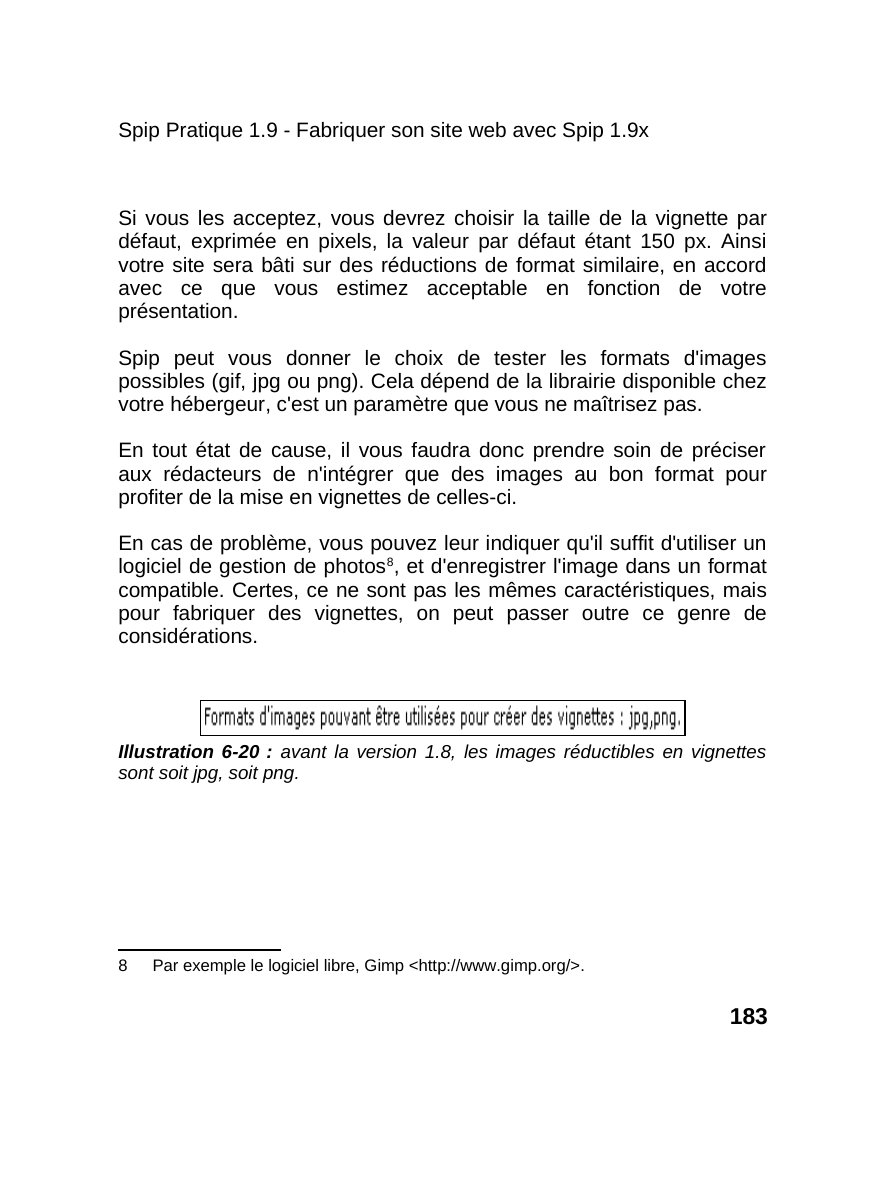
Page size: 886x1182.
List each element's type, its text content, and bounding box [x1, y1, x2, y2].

text En tout état de cause, il vous faudra donc prendre soin de préciser aux rédacteurs de n'intégrer que des images au bon format pour profiter de la mise en vignettes de celles-ci. [118, 439, 768, 509]
text Illustration 6-20 : avant la version 1.8, les images réductibles en vignettes sont soit jpg, soit png. [118, 709, 768, 784]
text [201, 701, 684, 735]
text Si vous les acceptez, vous devrez choisir la taille de la vignette par défaut, exprimée en pixels, la valeur par défaut étant 150 px. Ainsi votre site sera bâti sur des réductions de format similaire, en accord avec ce que vous estimez acceptable en fonction de votre présentation. [118, 207, 768, 323]
picture [204, 704, 682, 732]
text Par exemple le logiciel libre, Gimp <http://www.gimp.org/>. [118, 956, 768, 974]
text Spip peut vous donner le choix de tester les formats d'images possibles (gif, jpg ou png). Cela dépend de la librairie disponible chez votre hébergeur, c'est un paramètre que vous ne maîtrisez pas. [118, 346, 768, 416]
text En cas de problème, vous pouvez leur indiquer qu'il suffit d'utiliser un logiciel de gestion de photos, et d'enregistrer l'image dans un format compatible. Certes, ce ne sont pas les mêmes caractéristiques, mais pour fabriquer des vignettes, on peut passer outre ce genre de considérations. [118, 532, 768, 648]
